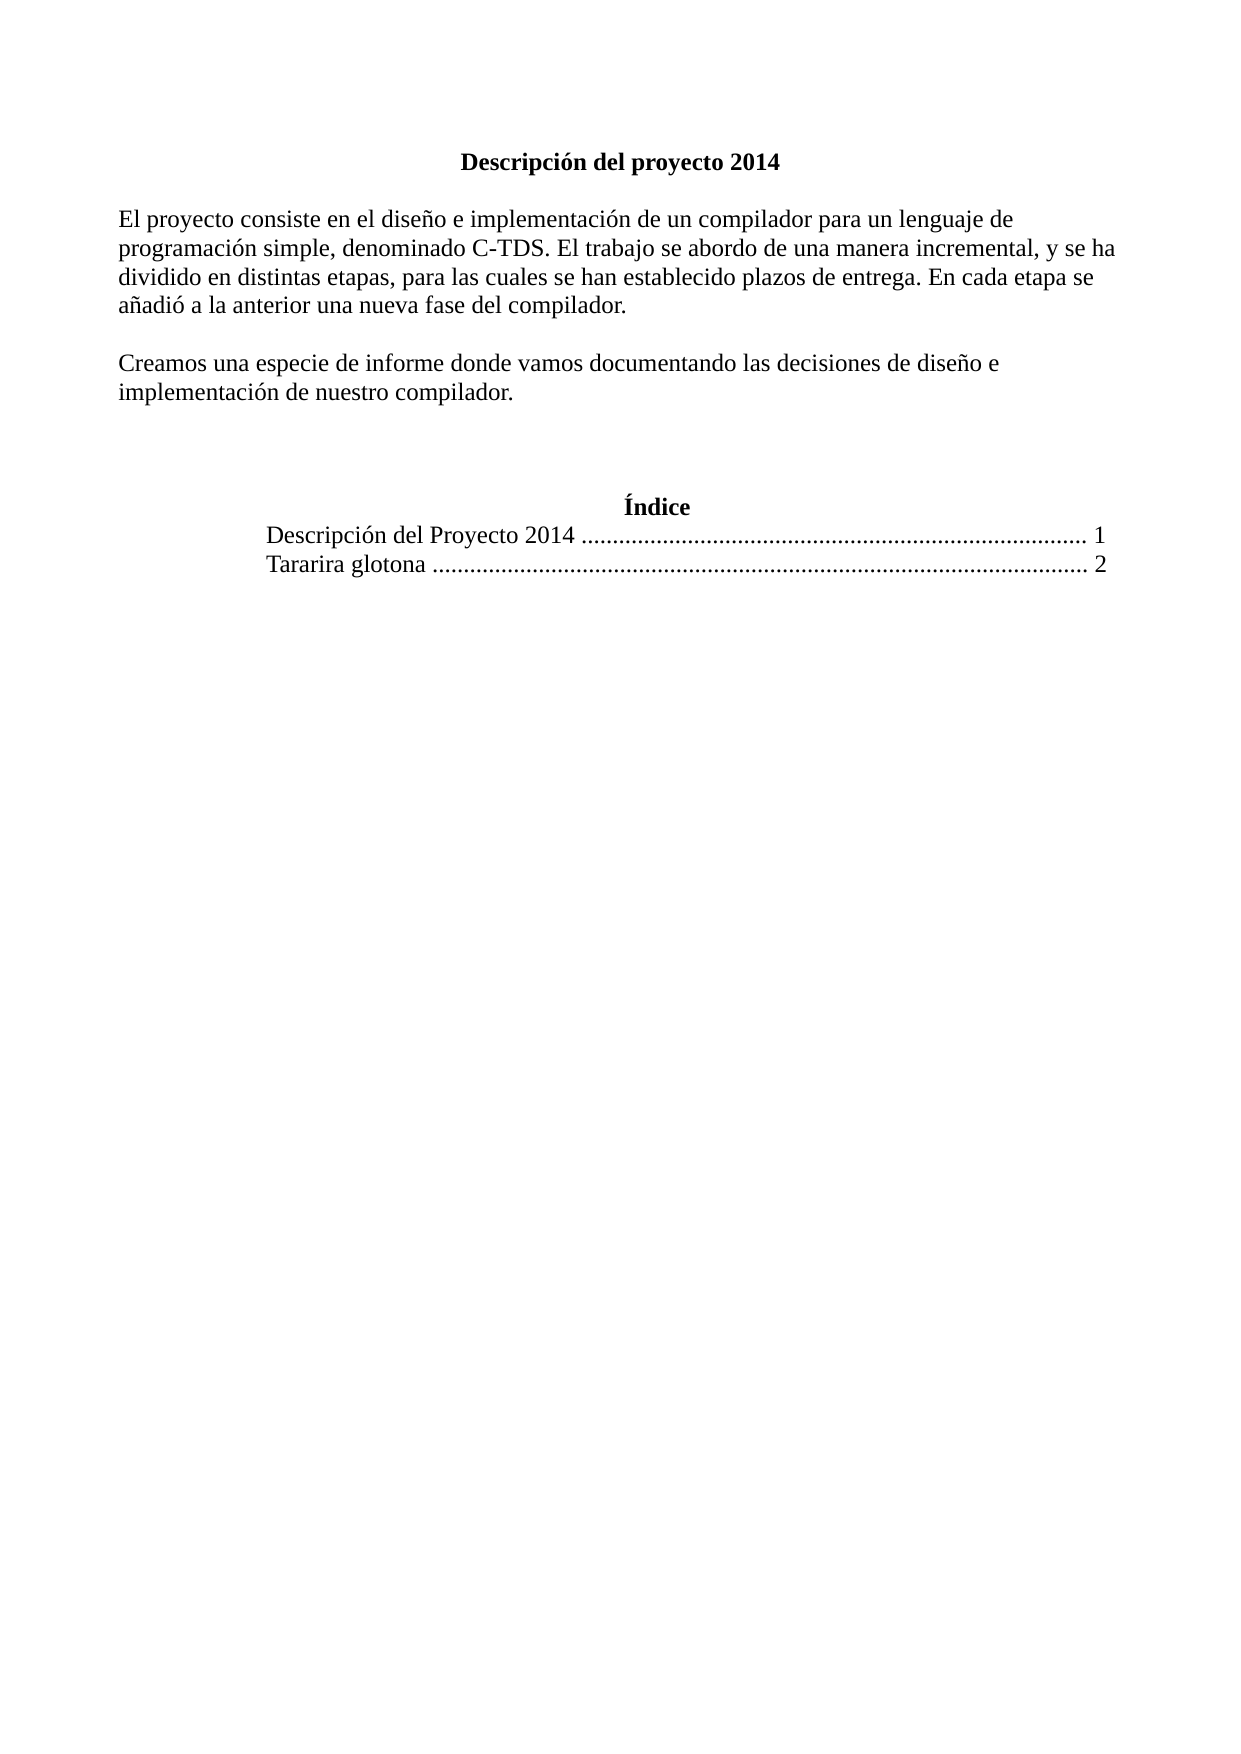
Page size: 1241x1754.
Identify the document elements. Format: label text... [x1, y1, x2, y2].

text El proyecto consiste en el diseño e implementación de un compilador para un lenguaje de programación simple, denominado C-TDS. El trabajo se abordo de una manera incremental, y se ha dividido en distintas etapas, para las cuales se han establecido plazos de entrega. En cada etapa se añadió a la anterior una nueva fase del compilador. [118, 204, 1122, 319]
text Tararira glotona ......................................................................................................... 2 [118, 549, 1122, 578]
text Creamos una especie de informe donde vamos documentando las decisiones de diseño e implementación de nuestro compilador. [118, 348, 1122, 406]
text Índice [118, 492, 1122, 521]
text Descripción del Proyecto 2014 ................................................................................. 1 [118, 521, 1122, 549]
text Descripción del proyecto 2014 [118, 147, 1122, 176]
